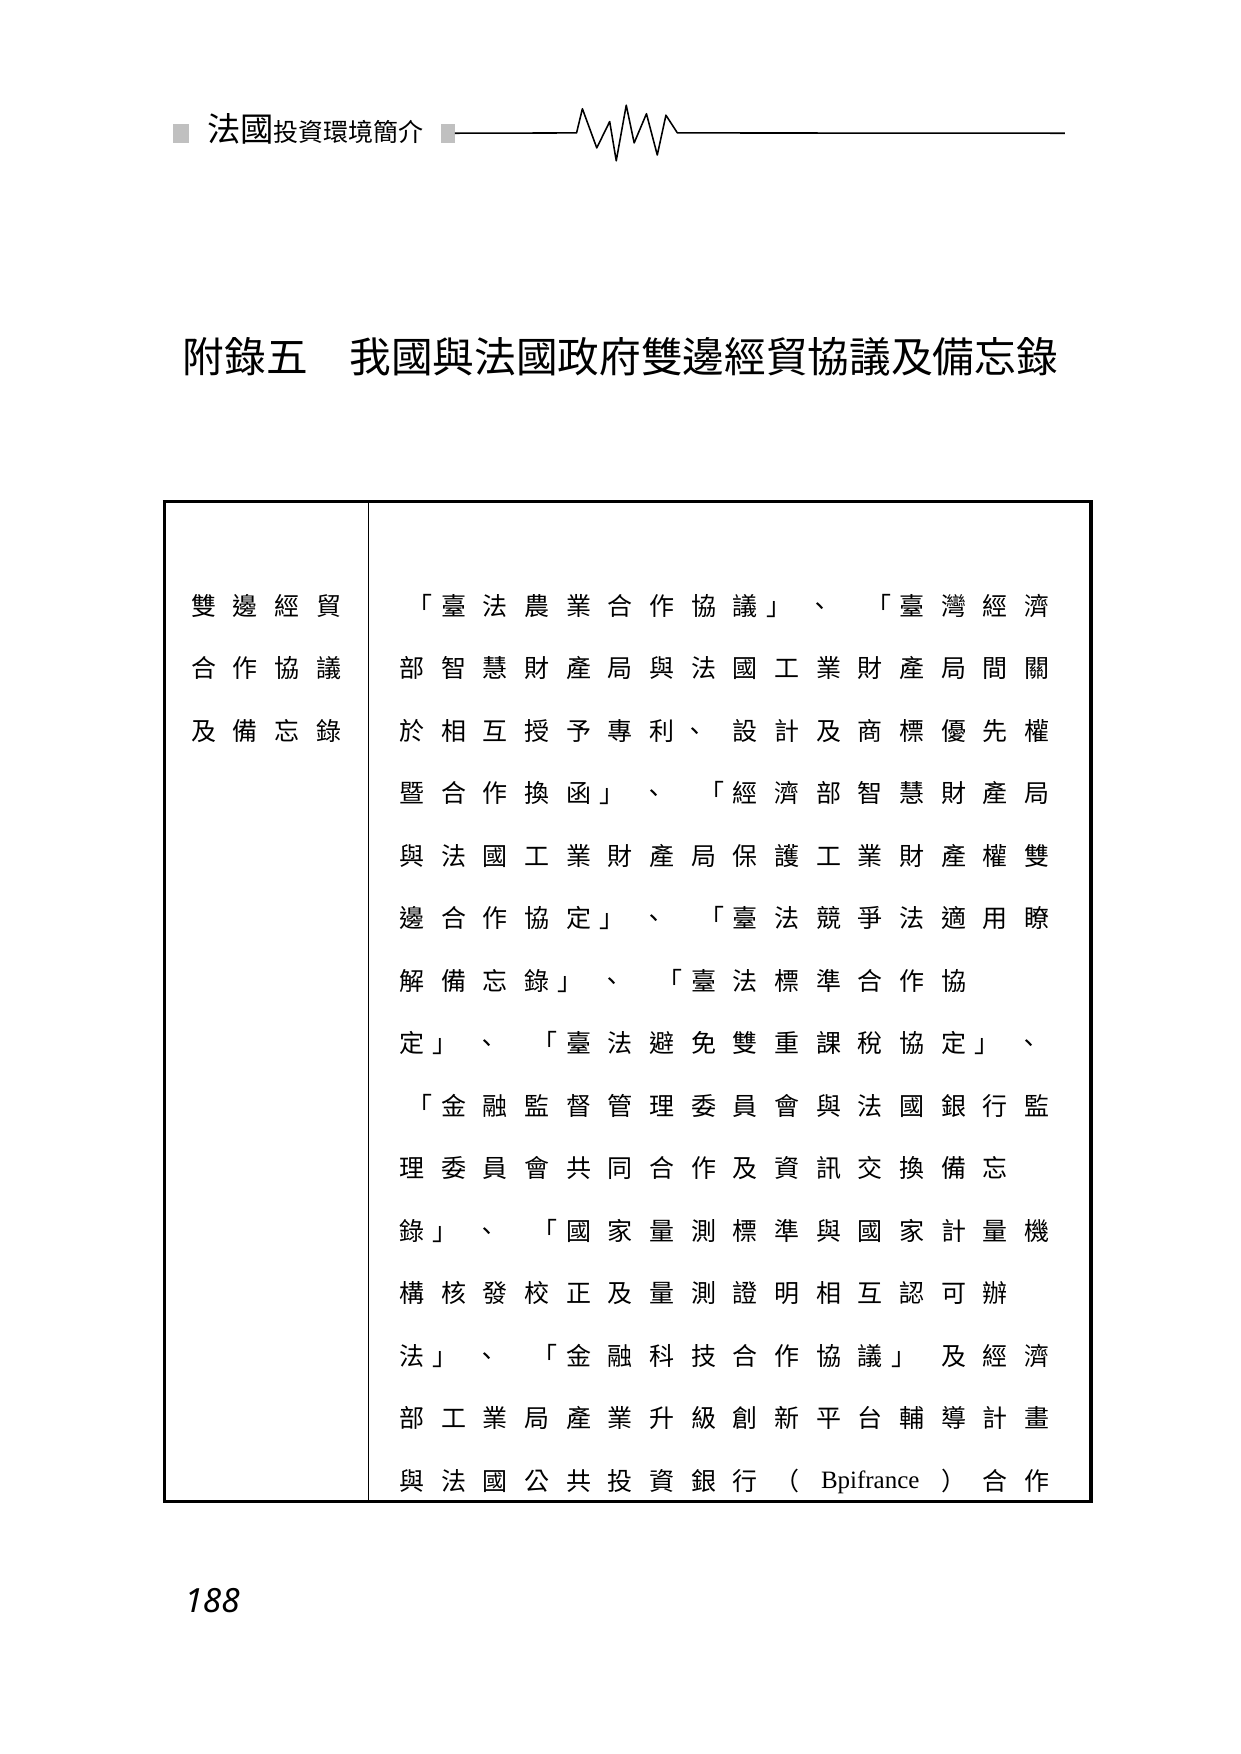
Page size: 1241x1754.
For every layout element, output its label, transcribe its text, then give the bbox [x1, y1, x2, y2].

table_header 「臺法農業合作協議」、「臺灣經濟部智慧財產局與法國工業財產局間關於相互授予專利、設計及商標優先權暨合作換函」、「經濟部智慧財產局與法國工業財產局保護工業財產權雙邊合作協定」、「臺法競爭法適用瞭解備忘錄」、「臺法標準合作協定」、「臺法避免雙重課稅協定」、「金融監督管理委員會與法國銀行監理委員會共同合作及資訊交換備忘錄」、「國家量測標準與國家計量機構核發校正及量測證明相互認可辦法」、「金融科技合作協議」及經濟部工業局產業升級創新平台輔導計畫與法國公共投資銀行（Bpifrance）合作 [369, 503, 1089, 1500]
text 附錄五 我國與法國政府雙邊經貿協議及備忘錄 [183, 313, 1058, 375]
table_header 雙邊經貿合作協議及備忘錄 [166, 503, 368, 1500]
